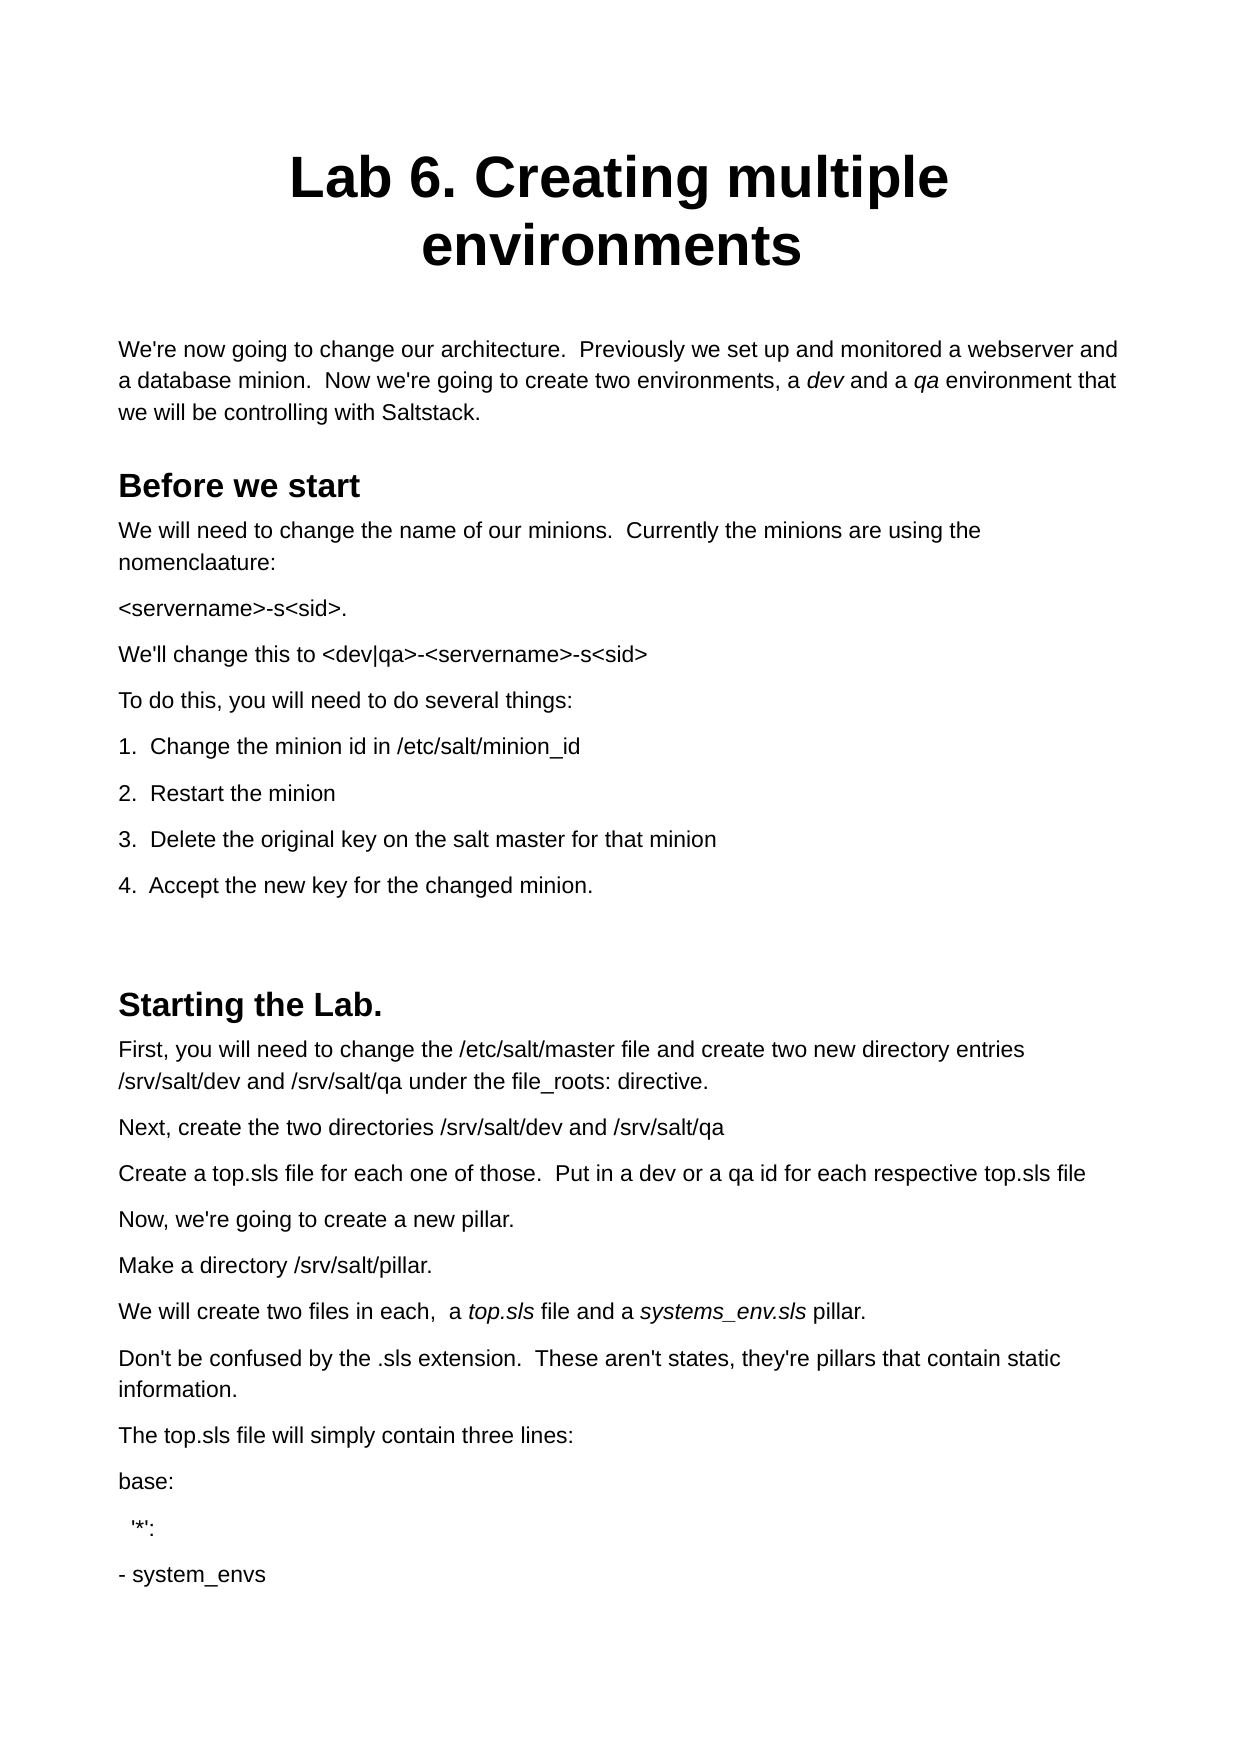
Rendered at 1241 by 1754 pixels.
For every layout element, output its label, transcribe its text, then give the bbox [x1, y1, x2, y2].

text 1. Change the minion id in /etc/salt/minion_id [118, 733, 1122, 760]
subtitle Before we start [118, 466, 1122, 505]
text <servername>-s<sid>. [118, 595, 1122, 621]
text Make a directory /srv/salt/pillar. [118, 1252, 1122, 1278]
text First, you will need to change the /etc/salt/master file and create two new directory entries /srv/salt/dev and /srv/salt/qa under the file_roots: directive. [118, 1036, 1122, 1094]
text 2. Restart the minion [118, 779, 1122, 806]
text We will create two files in each, a top.sls file and a systems_env.sls pillar. [118, 1298, 1122, 1325]
text Create a top.sls file for each one of those. Put in a dev or a qa id for each respective top.sls file [118, 1160, 1122, 1186]
subtitle Starting the Lab. [118, 985, 1122, 1023]
text The top.sls file will simply contain three lines: [118, 1422, 1122, 1448]
text We'll change this to <dev|qa>-<servername>-s<sid> [118, 641, 1122, 667]
text We're now going to change our architecture. Previously we set up and monitored a webserver and a database minion. Now we're going to create two environments, a dev and a qa environment that we will be controlling with Saltstack. [118, 336, 1122, 425]
text 4. Accept the new key for the changed minion. [118, 872, 1122, 898]
text 3. Delete the original key on the salt master for that minion [118, 826, 1122, 852]
text To do this, you will need to do several things: [118, 687, 1122, 713]
text base: [118, 1468, 1122, 1495]
text '*': [118, 1514, 1122, 1541]
text We will need to change the name of our minions. Currently the minions are using the nomenclaature: [118, 517, 1122, 575]
text - system_envs [118, 1561, 1122, 1587]
title Lab 6. Creating multiple environments [118, 143, 1122, 277]
text Next, create the two directories /srv/salt/dev and /srv/salt/qa [118, 1114, 1122, 1140]
text Don't be confused by the .sls extension. These aren't states, they're pillars that contain static information. [118, 1344, 1122, 1402]
text Now, we're going to create a new pillar. [118, 1206, 1122, 1232]
